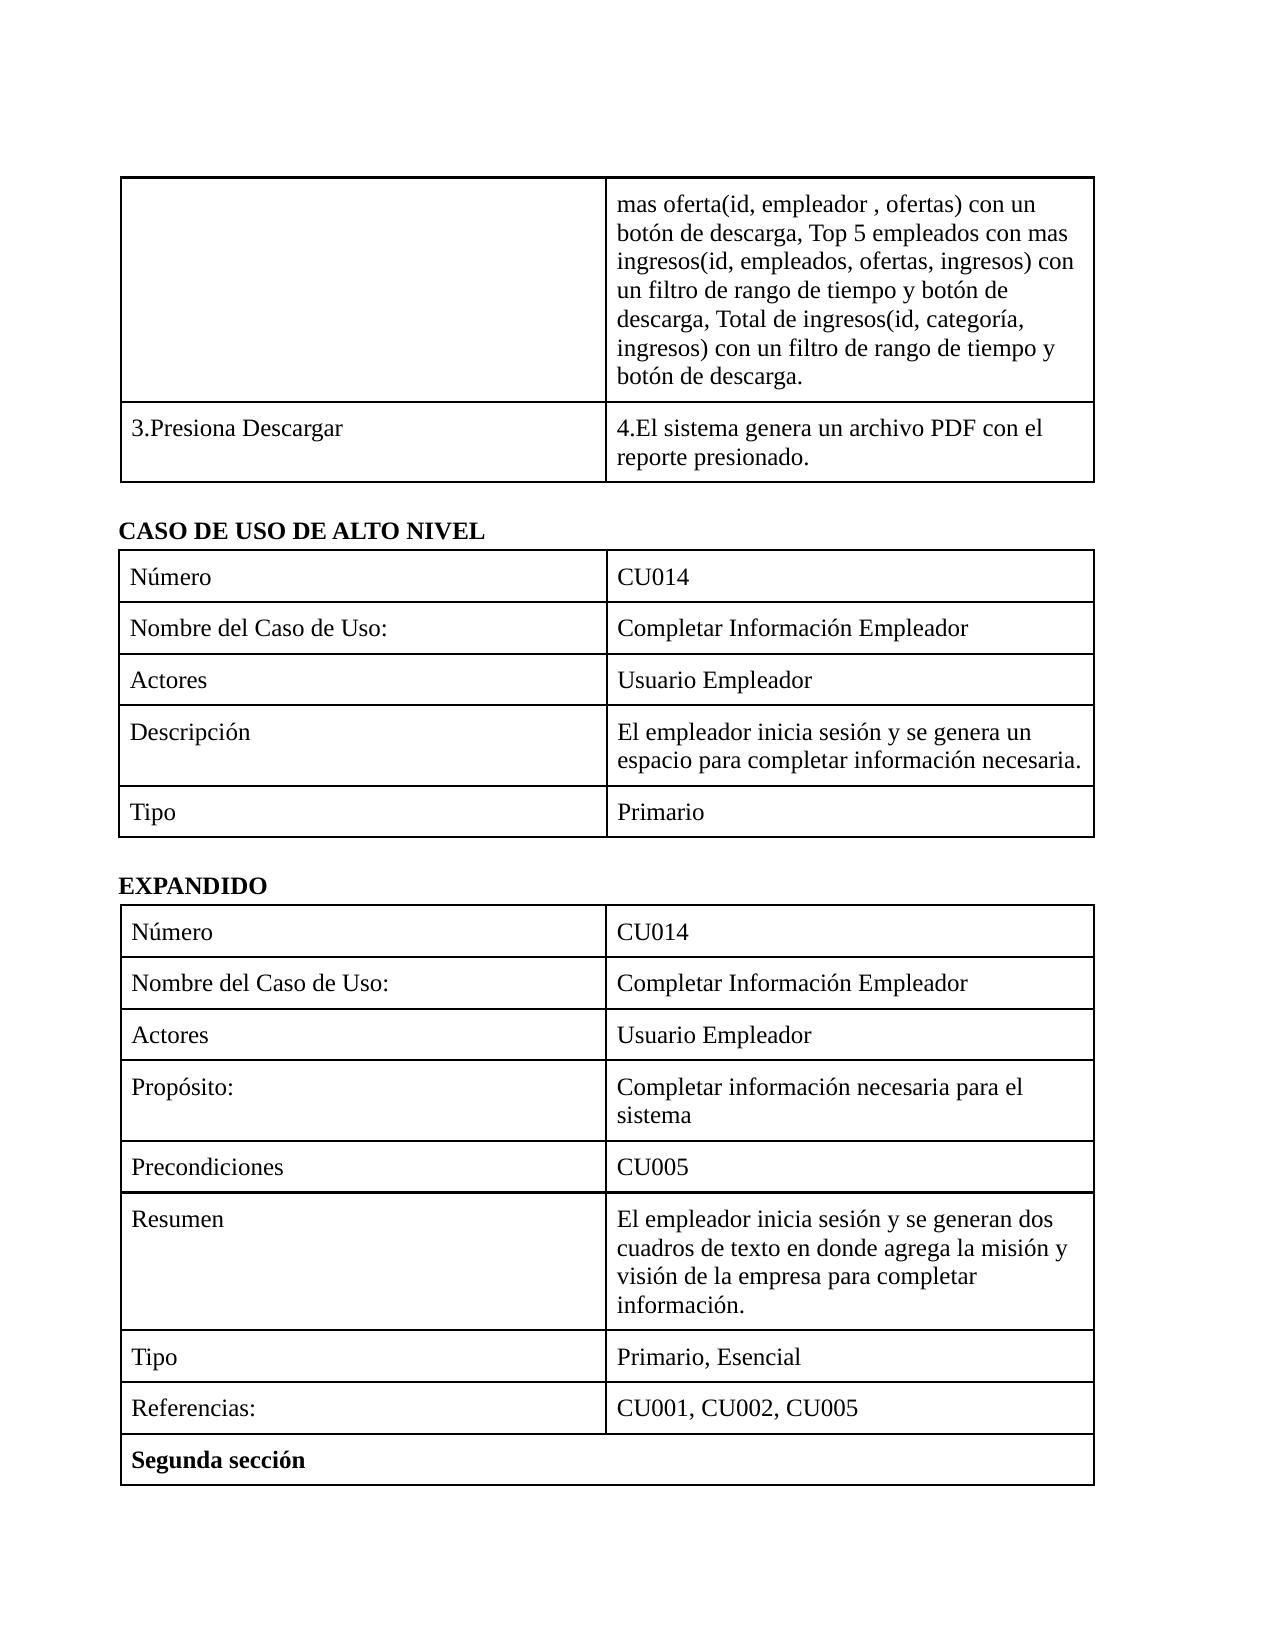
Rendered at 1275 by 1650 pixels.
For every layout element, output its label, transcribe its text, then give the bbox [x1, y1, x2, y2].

table_cell El empleador inicia sesión y se genera un espacio para completar información necesaria. [608, 706, 1093, 784]
table_cell [122, 179, 605, 401]
table_cell Primario [608, 787, 1093, 836]
table_cell El empleador inicia sesión y se generan dos cuadros de texto en donde agrega la misión y visión de la empresa para completar información. [607, 1194, 1093, 1329]
table_cell Nombre del Caso de Uso: [122, 958, 605, 1008]
table_header CU014 [608, 551, 1093, 601]
table_cell Completar Información Empleador [607, 958, 1093, 1008]
table_cell Tipo [120, 787, 606, 836]
table_cell Precondiciones [122, 1142, 605, 1191]
table_cell Completar información necesaria para el sistema [607, 1061, 1093, 1140]
table_cell Actores [120, 655, 606, 704]
table_cell Resumen [122, 1194, 605, 1329]
table_cell 4.El sistema genera un archivo PDF con el reporte presionado. [607, 403, 1093, 481]
table_header Número [122, 906, 605, 956]
table_cell CU001, CU002, CU005 [607, 1383, 1093, 1433]
table_cell Descripción [120, 706, 606, 784]
table_header CU014 [607, 906, 1093, 956]
table_cell Usuario Empleador [607, 1010, 1093, 1059]
table_cell Segunda sección [122, 1435, 1093, 1484]
table_cell Tipo [122, 1331, 605, 1381]
table_cell Nombre del Caso de Uso: [120, 603, 606, 652]
table_header Número [120, 551, 606, 601]
table_cell mas oferta(id, empleador , ofertas) con un botón de descarga, Top 5 empleados con mas ingresos(id, empleados, ofertas, ingresos) con un filtro de rango de tiempo y botón de descarga, Total de ingresos(id, categoría, ingresos) con un filtro de rango de tiempo y botón de descarga. [607, 179, 1093, 401]
table_cell Referencias: [122, 1383, 605, 1433]
table_cell Completar Información Empleador [608, 603, 1093, 652]
text EXPANDIDO [118, 871, 1157, 900]
table_cell CU005 [607, 1142, 1093, 1191]
table_cell Primario, Esencial [607, 1331, 1093, 1381]
table_cell 3.Presiona Descargar [122, 403, 605, 481]
text CASO DE USO DE ALTO NIVEL [118, 516, 1157, 545]
table_cell Usuario Empleador [608, 655, 1093, 704]
table_cell Propósito: [122, 1061, 605, 1140]
table_cell Actores [122, 1010, 605, 1059]
